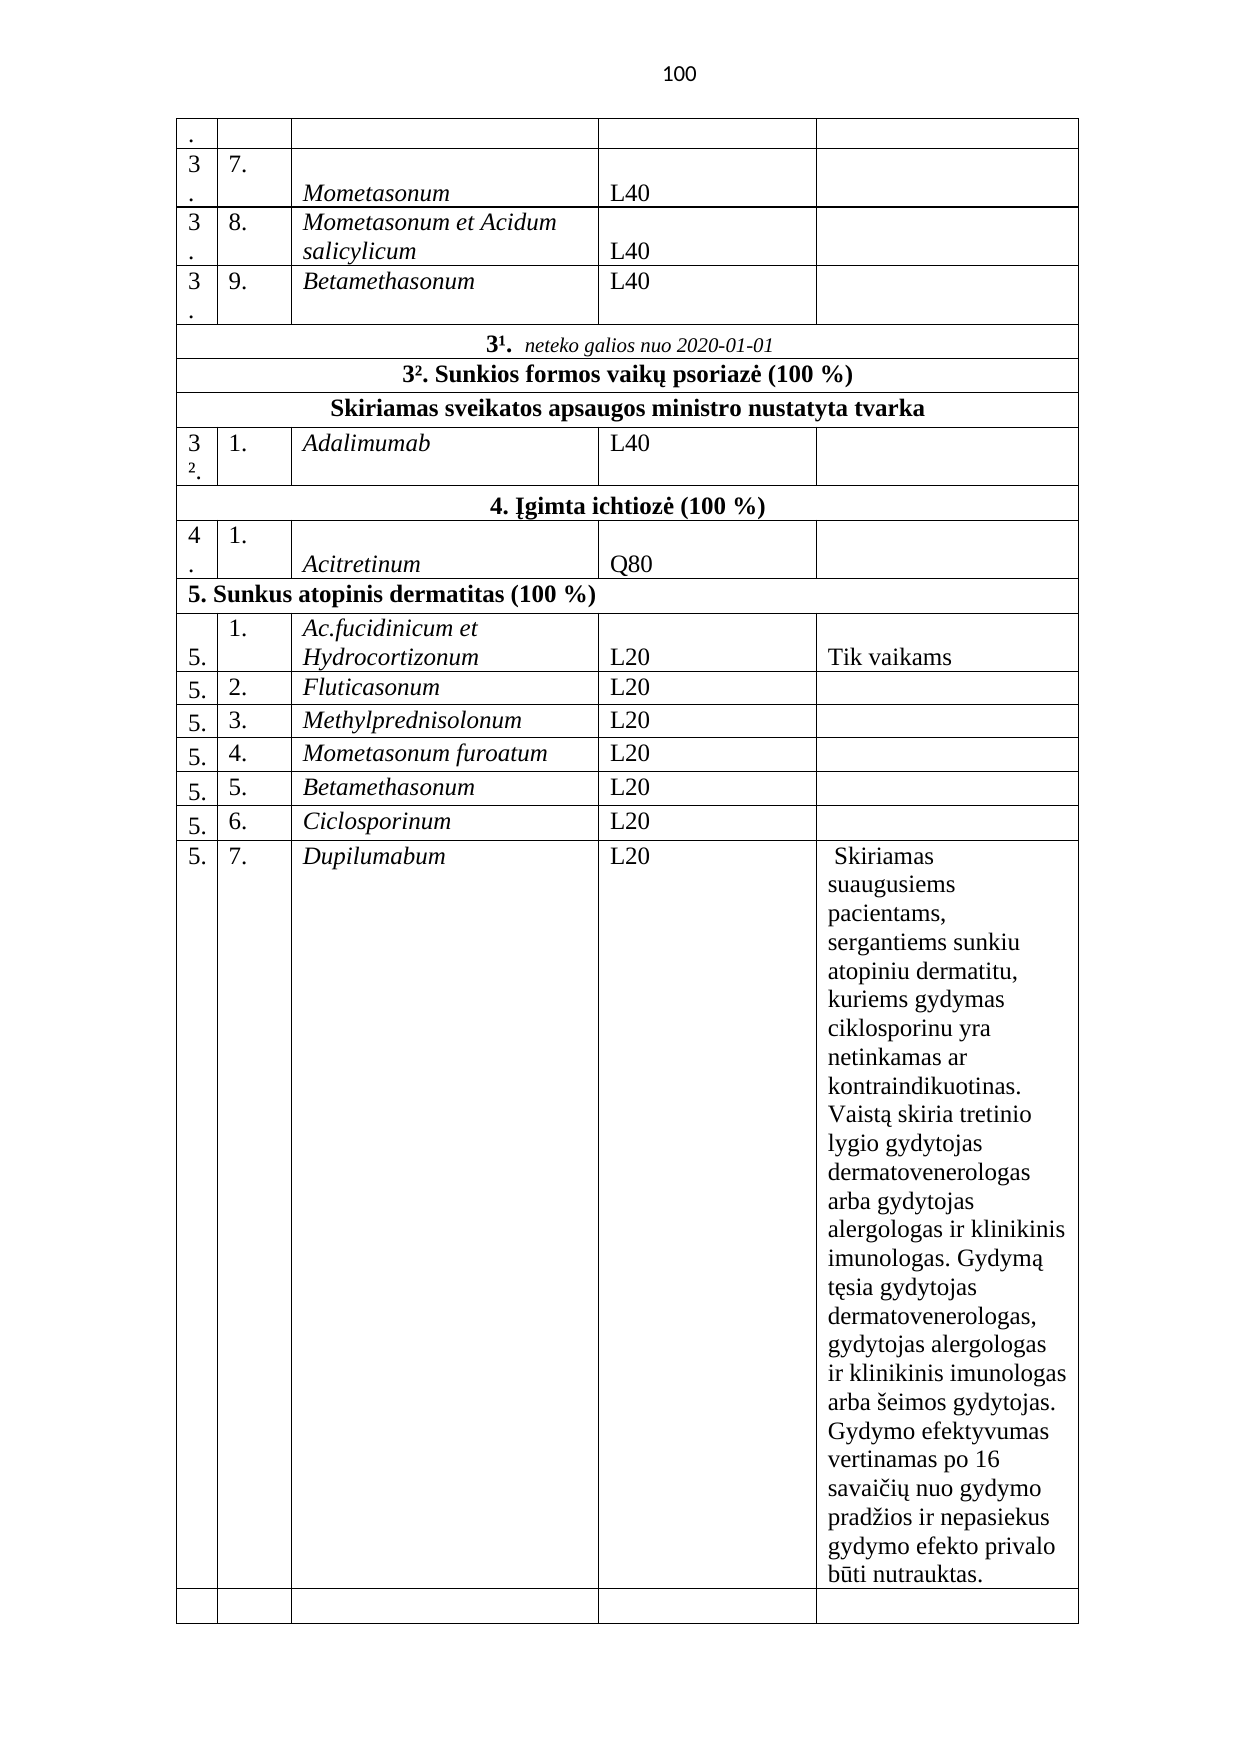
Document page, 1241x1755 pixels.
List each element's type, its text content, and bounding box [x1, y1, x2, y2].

table_cell [1109, 148, 1123, 206]
table_cell [1088, 265, 1093, 323]
table_cell [1103, 805, 1109, 840]
table_cell [1099, 805, 1103, 840]
table_cell Acitretinum [292, 521, 598, 578]
table_cell [1084, 324, 1088, 358]
table_cell [1103, 613, 1109, 671]
table_cell 5. [177, 672, 217, 704]
table_cell Ciclosporinum [292, 806, 598, 840]
table_cell [1099, 265, 1103, 323]
table_cell [1109, 1588, 1123, 1623]
table_cell [1079, 520, 1083, 578]
table_cell [817, 149, 1078, 206]
table_cell [1109, 671, 1123, 704]
table_cell [1088, 324, 1093, 358]
table_cell Adalimumab [292, 428, 598, 485]
table_cell [1103, 1588, 1109, 1623]
table_cell [1093, 265, 1099, 323]
table_cell [817, 772, 1078, 805]
table_cell [817, 428, 1078, 485]
table_cell [1084, 206, 1088, 265]
table_cell [1088, 392, 1093, 427]
table_cell [1084, 427, 1088, 485]
table_cell [1099, 737, 1103, 771]
table_cell [1099, 148, 1103, 206]
table_cell [1079, 771, 1083, 805]
table_cell [1093, 358, 1099, 392]
table_cell [1093, 392, 1099, 427]
table_cell . [177, 119, 217, 148]
table_cell L20 [599, 806, 816, 840]
table_cell [1088, 485, 1093, 519]
table_cell [1109, 427, 1123, 485]
table_cell [1093, 118, 1099, 148]
table_cell 2. [218, 672, 291, 704]
table_cell Mometasonum [292, 149, 598, 206]
table_cell [1079, 206, 1083, 265]
table_cell [1084, 1588, 1088, 1623]
table_cell [1103, 578, 1109, 612]
table_cell [1093, 737, 1099, 771]
table_cell [1103, 206, 1109, 265]
table_cell [1099, 485, 1103, 519]
table_cell Fluticasonum [292, 672, 598, 704]
table_cell 3². [177, 428, 217, 485]
table_cell [817, 266, 1078, 323]
table_cell [1084, 805, 1088, 840]
table_cell [1079, 118, 1083, 148]
table_cell [1079, 1588, 1083, 1623]
table_cell 3². Sunkios formos vaikų psoriazė (100 %) [177, 359, 1078, 392]
table_cell L40 [599, 428, 816, 485]
table_cell [1109, 358, 1123, 392]
table_cell [1109, 840, 1123, 1588]
table_cell [817, 738, 1078, 771]
table_cell [1084, 671, 1088, 704]
table_cell 5. [177, 806, 217, 840]
table_cell [1079, 578, 1083, 612]
table_cell 4. [218, 738, 291, 771]
table_cell L20 [599, 672, 816, 704]
table_cell [1093, 206, 1099, 265]
table_cell 1. [218, 614, 291, 671]
table_cell [1079, 840, 1083, 1588]
table_cell [1079, 265, 1083, 323]
table_cell [1079, 358, 1083, 392]
table_cell [1093, 840, 1099, 1588]
table_cell [817, 806, 1078, 840]
table_cell [292, 1589, 598, 1623]
table_cell [1093, 427, 1099, 485]
table_cell 4. Įgimta ichtiozė (100 %) [177, 486, 1078, 519]
table_cell [1079, 324, 1083, 358]
table_cell [1088, 704, 1093, 737]
table_cell [1079, 148, 1083, 206]
table_cell [1103, 771, 1109, 805]
table_cell [1099, 771, 1103, 805]
table_cell [1093, 771, 1099, 805]
table_cell [1093, 148, 1099, 206]
table_cell 5. [177, 738, 217, 771]
table_cell [218, 1589, 291, 1623]
table_cell [1109, 520, 1123, 578]
table_cell [1084, 485, 1088, 519]
table_cell 7. [218, 149, 291, 206]
table_cell [1093, 671, 1099, 704]
table_cell [1093, 520, 1099, 578]
table_cell [1093, 805, 1099, 840]
table_cell L20 [599, 614, 816, 671]
table_cell [1084, 613, 1088, 671]
table_cell 4. [177, 521, 217, 578]
table_cell [1099, 324, 1103, 358]
table_cell [1109, 324, 1123, 358]
table_cell [1079, 805, 1083, 840]
table_cell Mometasonum furoatum [292, 738, 598, 771]
table_cell L20 [599, 705, 816, 737]
table_cell [1109, 392, 1123, 427]
table_cell [1109, 704, 1123, 737]
table_cell [1088, 148, 1093, 206]
table_cell 3. [177, 149, 217, 206]
table_cell [1109, 771, 1123, 805]
table_cell [1103, 324, 1109, 358]
table_cell 9. [218, 266, 291, 323]
table_cell [1103, 520, 1109, 578]
table_cell [1088, 737, 1093, 771]
table_cell [1088, 613, 1093, 671]
table_cell [1109, 206, 1123, 265]
table_cell [1103, 427, 1109, 485]
table_cell [1093, 324, 1099, 358]
table_cell [817, 521, 1078, 578]
table_cell 3. [177, 208, 217, 265]
table_cell [1099, 578, 1103, 612]
table_cell L20 [599, 738, 816, 771]
table_cell [1099, 1588, 1103, 1623]
table_cell [1084, 392, 1088, 427]
table_cell 5. [177, 705, 217, 737]
table_cell [817, 1589, 1078, 1623]
table_cell [1079, 392, 1083, 427]
table_cell [218, 119, 291, 148]
table_cell Mometasonum et Acidum salicylicum [292, 208, 598, 265]
table_cell [1088, 520, 1093, 578]
table_cell [1109, 613, 1123, 671]
table_cell [1084, 771, 1088, 805]
table_cell Skiriamas sveikatos apsaugos ministro nustatyta tvarka [177, 393, 1078, 427]
table_cell [599, 1589, 816, 1623]
table_cell L40 [599, 208, 816, 265]
table_cell 5. [218, 772, 291, 805]
table_cell [1109, 485, 1123, 519]
table_cell 5. [177, 772, 217, 805]
table_cell [1103, 148, 1109, 206]
table_cell Betamethasonum [292, 772, 598, 805]
table_cell [1103, 118, 1109, 148]
table_cell 7. [218, 841, 291, 1588]
table_cell [1103, 392, 1109, 427]
table_cell [1088, 805, 1093, 840]
table_cell [817, 119, 1078, 148]
table_cell [1088, 206, 1093, 265]
table_cell [817, 705, 1078, 737]
table_cell [1099, 358, 1103, 392]
table_cell [1084, 737, 1088, 771]
table_cell [1103, 671, 1109, 704]
table_cell Ac.fucidinicum et Hydrocortizonum [292, 614, 598, 671]
table_cell [1084, 704, 1088, 737]
table_cell Skiriamas suaugusiems pacientams, sergantiems sunkiu atopiniu dermatitu, kuriems gydymas ciklosporinu yra netinkamas ar kontraindikuotinas. Vaistą skiria tretinio lygio gydytojas dermatovenerologas arba gydytojas alergologas ir klinikinis imunologas. Gydymą tęsia gydytojas dermatovenerologas, gydytojas alergologas ir klinikinis imunologas arba šeimos gydytojas. Gydymo efektyvumas vertinamas po 16 savaičių nuo gydymo pradžios ir nepasiekus gydymo efekto privalo būti nutrauktas. [817, 841, 1078, 1588]
table_cell [817, 208, 1078, 265]
table_cell [1099, 427, 1103, 485]
table_cell [292, 119, 598, 148]
table_cell [1099, 520, 1103, 578]
table_cell [1109, 265, 1123, 323]
table_cell [1088, 427, 1093, 485]
table_cell L40 [599, 266, 816, 323]
table_cell 3¹. neteko galios nuo 2020-01-01 [177, 325, 1078, 358]
table_cell 3. [218, 705, 291, 737]
table_cell [1099, 840, 1103, 1588]
table_cell [1099, 671, 1103, 704]
table_cell [817, 672, 1078, 704]
table_cell [1103, 840, 1109, 1588]
table_cell Dupilumabum [292, 841, 598, 1588]
table_cell [1093, 613, 1099, 671]
table_cell [1088, 118, 1093, 148]
table_cell [1109, 737, 1123, 771]
table_cell [1088, 578, 1093, 612]
table_cell 6. [218, 806, 291, 840]
table_cell [1088, 771, 1093, 805]
table_cell [1109, 118, 1123, 148]
table_cell 8. [218, 208, 291, 265]
table_cell 3. [177, 266, 217, 323]
table_cell [1093, 704, 1099, 737]
table_cell [1103, 265, 1109, 323]
table_cell [1084, 358, 1088, 392]
table_cell Methylprednisolonum [292, 705, 598, 737]
table_cell [1084, 265, 1088, 323]
table_cell [177, 1589, 217, 1623]
table_cell 1. [218, 428, 291, 485]
table_cell [1088, 671, 1093, 704]
table_cell [1079, 671, 1083, 704]
table_cell L40 [599, 149, 816, 206]
table_cell [1093, 485, 1099, 519]
table_cell [1103, 358, 1109, 392]
table_cell [1079, 613, 1083, 671]
table_cell [1088, 1588, 1093, 1623]
table_cell L20 [599, 772, 816, 805]
table_cell 5. Sunkus atopinis dermatitas (100 %) [177, 579, 1078, 612]
table_cell [1084, 578, 1088, 612]
table_cell [1103, 485, 1109, 519]
table_cell Betamethasonum [292, 266, 598, 323]
table_cell [1084, 148, 1088, 206]
table_cell [1099, 392, 1103, 427]
table_cell 5. [177, 614, 217, 671]
table_cell [1093, 578, 1099, 612]
table_cell Q80 [599, 521, 816, 578]
table_cell [1084, 840, 1088, 1588]
table_cell [1088, 358, 1093, 392]
table_cell [1109, 578, 1123, 612]
table_cell L20 [599, 841, 816, 1588]
table_cell [1109, 805, 1123, 840]
table_cell [1093, 1588, 1099, 1623]
table_cell [1099, 704, 1103, 737]
table_cell [1079, 485, 1083, 519]
table_cell [1079, 704, 1083, 737]
table_cell [1099, 206, 1103, 265]
table_cell [1103, 737, 1109, 771]
table_cell [1103, 704, 1109, 737]
table_cell 5. [177, 841, 217, 1588]
table_cell [599, 119, 816, 148]
table_cell [1088, 840, 1093, 1588]
table_cell Tik vaikams [817, 614, 1078, 671]
table_cell [1084, 118, 1088, 148]
table_cell [1099, 118, 1103, 148]
table_cell [1084, 520, 1088, 578]
table_cell [1099, 613, 1103, 671]
table_cell [1079, 427, 1083, 485]
table_cell 1. [218, 521, 291, 578]
table_cell [1079, 737, 1083, 771]
